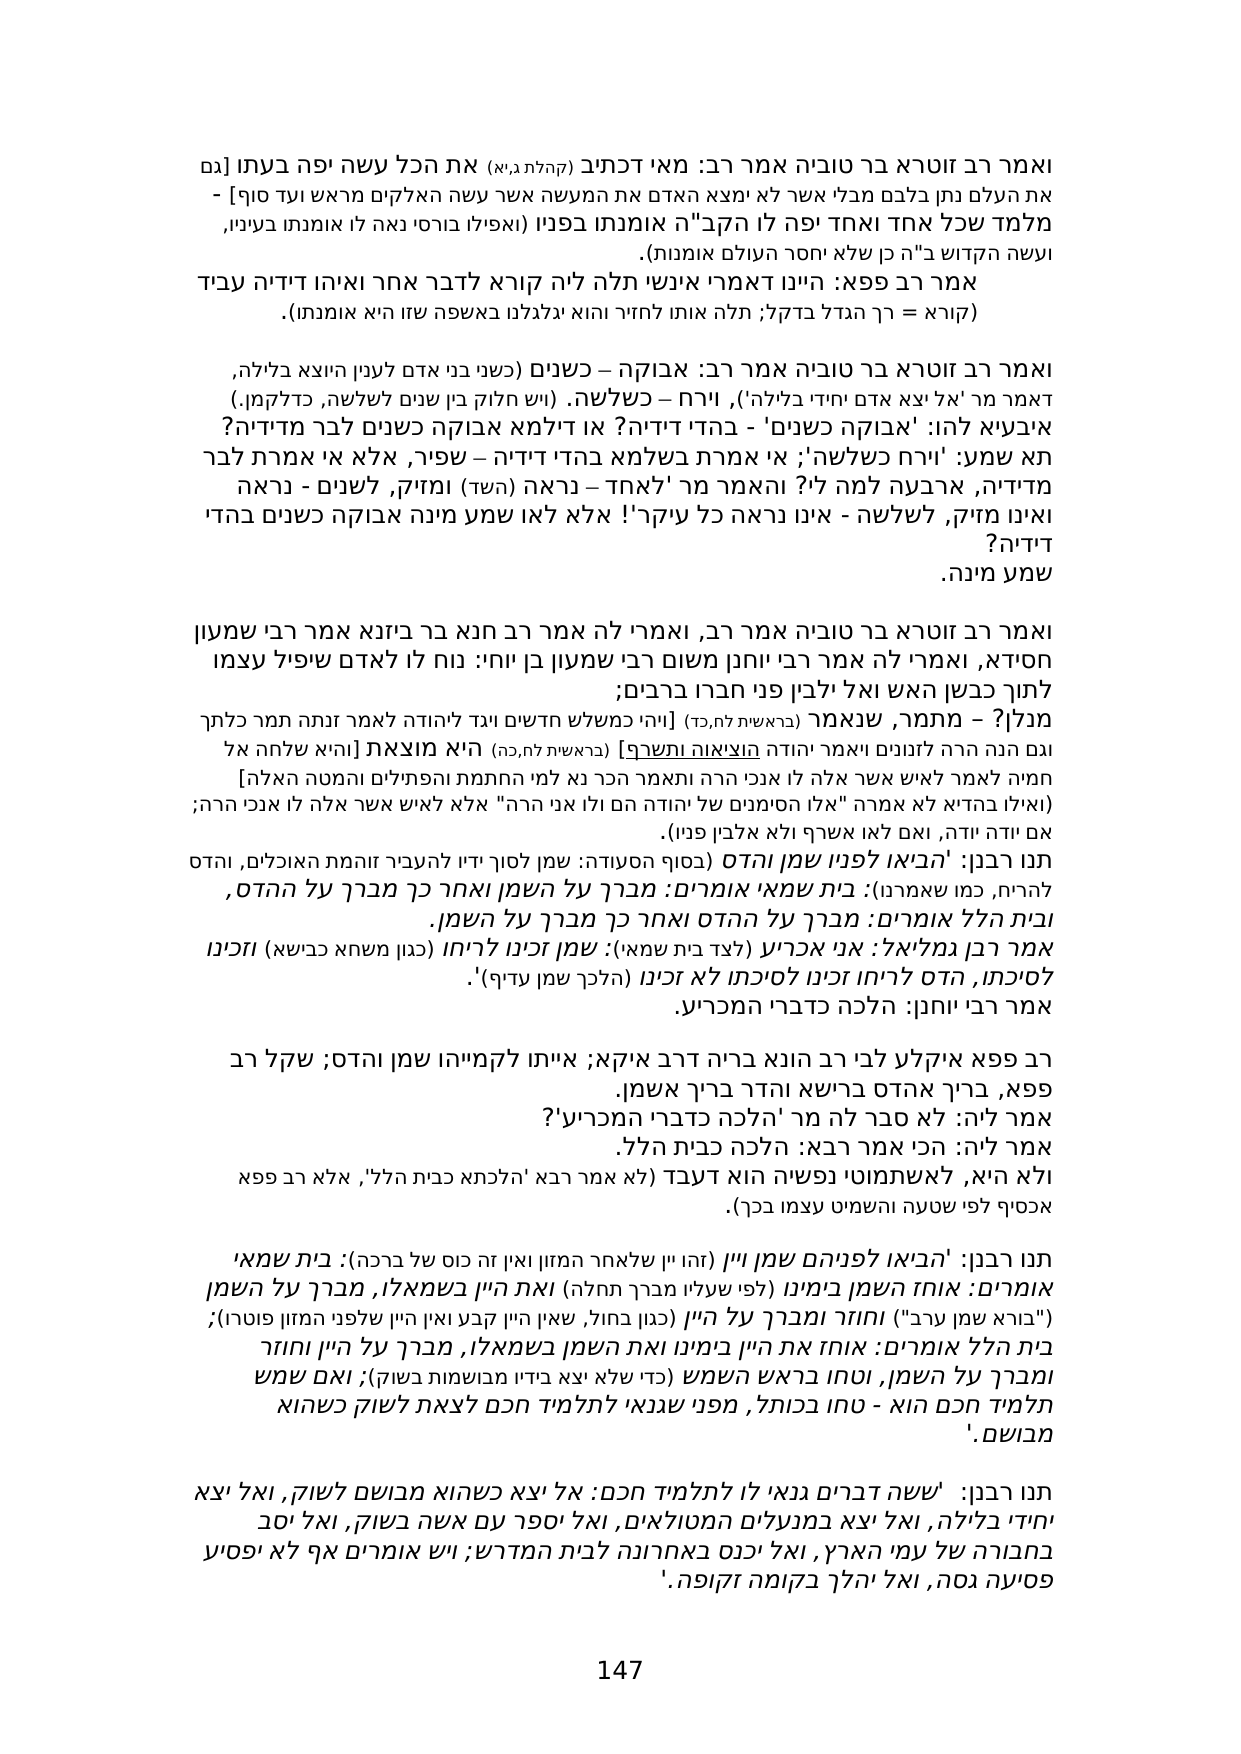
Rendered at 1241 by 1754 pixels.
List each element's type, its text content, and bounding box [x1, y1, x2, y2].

text אמר רבי יוחנן: הלכה כדברי המכריע. [187, 991, 1053, 1021]
text תנו רבנן: 'הביאו לפניו שמן והדס (בסוף הסעודה: שמן לסוך ידיו להעביר זוהמת האוכלים, והדס להריח, כמו שאמרנו): בית שמאי אומרים: מברך על השמן ואחר כך מברך על ההדס, ובית הלל אומרים: מברך על ההדס ואחר כך מברך על השמן. [187, 845, 1053, 933]
text אמר ליה: הכי אמר רבא: הלכה כבית הלל. [187, 1132, 1053, 1161]
text ואמר רב זוטרא בר טוביה אמר רב: אבוקה – כשנים (כשני בני אדם לענין היוצא בלילה, דאמר מר 'אל יצא אדם יחידי בלילה'), וירח – כשלשה. (ויש חלוק בין שנים לשלשה, כדלקמן.) [187, 354, 1053, 412]
text איבעיא להו: 'אבוקה כשנים' - בהדי דידיה? או דילמא אבוקה כשנים לבר מדידיה? [187, 412, 1053, 442]
text מנלן? – מתמר, שנאמר (בראשית לח,כד) [ויהי כמשלש חדשים ויגד ליהודה לאמר זנתה תמר כלתך וגם הנה הרה לזנונים ויאמר יהודה הוציאוה ותשרף] (בראשית לח,כה) היא מוצאת [והיא שלחה אל חמיה לאמר לאיש אשר אלה לו אנכי הרה ותאמר הכר נא למי החתמת והפתילים והמטה האלה] (ואילו בהדיא לא אמרה "אלו הסימנים של יהודה הם ולו אני הרה" אלא לאיש אשר אלה לו אנכי הרה; אם יודה יודה, ואם לאו אשרף ולא אלבין פניו). [187, 704, 1053, 845]
text שמע מינה. [187, 558, 1053, 588]
text ואמר רב זוטרא בר טוביה אמר רב, ואמרי לה אמר רב חנא בר ביזנא אמר רבי שמעון חסידא, ואמרי לה אמר רבי יוחנן משום רבי שמעון בן יוחי: נוח לו לאדם שיפיל עצמו לתוך כבשן האש ואל ילבין פני חברו ברבים; [187, 616, 1053, 704]
text רב פפא איקלע לבי רב הונא בריה דרב איקא; אייתו לקמייהו שמן והדס; שקל רב פפא, בריך אהדס ברישא והדר בריך אשמן. [187, 1045, 1053, 1103]
text תא שמע: 'וירח כשלשה'; אי אמרת בשלמא בהדי דידיה – שפיר, אלא אי אמרת לבר מדידיה, ארבעה למה לי? והאמר מר 'לאחד – נראה (השד) ומזיק, לשנים - נראה ואינו מזיק, לשלשה - אינו נראה כל עיקר'! אלא לאו שמע מינה אבוקה כשנים בהדי דידיה? [187, 442, 1053, 558]
text אמר רב פפא: היינו דאמרי אינשי תלה ליה קורא לדבר אחר ואיהו דידיה עביד (קורא = רך הגדל בדקל; תלה אותו לחזיר והוא יגלגלנו באשפה שזו היא אומנתו). [187, 267, 978, 325]
text תנו רבנן: 'הביאו לפניהם שמן ויין (זהו יין שלאחר המזון ואין זה כוס של ברכה): בית שמאי אומרים: אוחז השמן בימינו (לפי שעליו מברך תחלה) ואת היין בשמאלו, מברך על השמן ("בורא שמן ערב") וחוזר ומברך על היין (כגון בחול, שאין היין קבע ואין היין שלפני המזון פוטרו); בית הלל אומרים: אוחז את היין בימינו ואת השמן בשמאלו, מברך על היין וחוזר ומברך על השמן, וטחו בראש השמש (כדי שלא יצא בידיו מבושמות בשוק); ואם שמש תלמיד חכם הוא - טחו בכותל, מפני שגנאי לתלמיד חכם לצאת לשוק כשהוא מבושם.' [187, 1244, 1053, 1448]
text אמר ליה: לא סבר לה מר 'הלכה כדברי המכריע'? [187, 1103, 1053, 1132]
text אמר רבן גמליאל: אני אכריע (לצד בית שמאי): שמן זכינו לריחו (כגון משחא כבישא) וזכינו לסיכתו, הדס לריחו זכינו לסיכתו לא זכינו (הלכך שמן עדיף)'. [187, 933, 1053, 991]
text ולא היא, לאשתמוטי נפשיה הוא דעבד (לא אמר רבא 'הלכתא כבית הלל', אלא רב פפא אכסיף לפי שטעה והשמיט עצמו בכך). [187, 1161, 1053, 1220]
text תנו רבנן: 'ששה דברים גנאי לו לתלמיד חכם: אל יצא כשהוא מבושם לשוק, ואל יצא יחידי בלילה, ואל יצא במנעלים המטולאים, ואל יספר עם אשה בשוק, ואל יסב בחבורה של עמי הארץ, ואל יכנס באחרונה לבית המדרש; ויש אומרים אף לא יפסיע פסיעה גסה, ואל יהלך בקומה זקופה.' [187, 1477, 1053, 1594]
text ואמר רב זוטרא בר טוביה אמר רב: מאי דכתיב (קהלת ג,יא) את הכל עשה יפה בעתו [גם את העלם נתן בלבם מבלי אשר לא ימצא האדם את המעשה אשר עשה האלקים מראש ועד סוף] - מלמד שכל אחד ואחד יפה לו הקב"ה אומנתו בפניו (ואפילו בורסי נאה לו אומנתו בעיניו, ועשה הקדוש ב"ה כן שלא יחסר העולם אומנות). [187, 150, 1053, 267]
